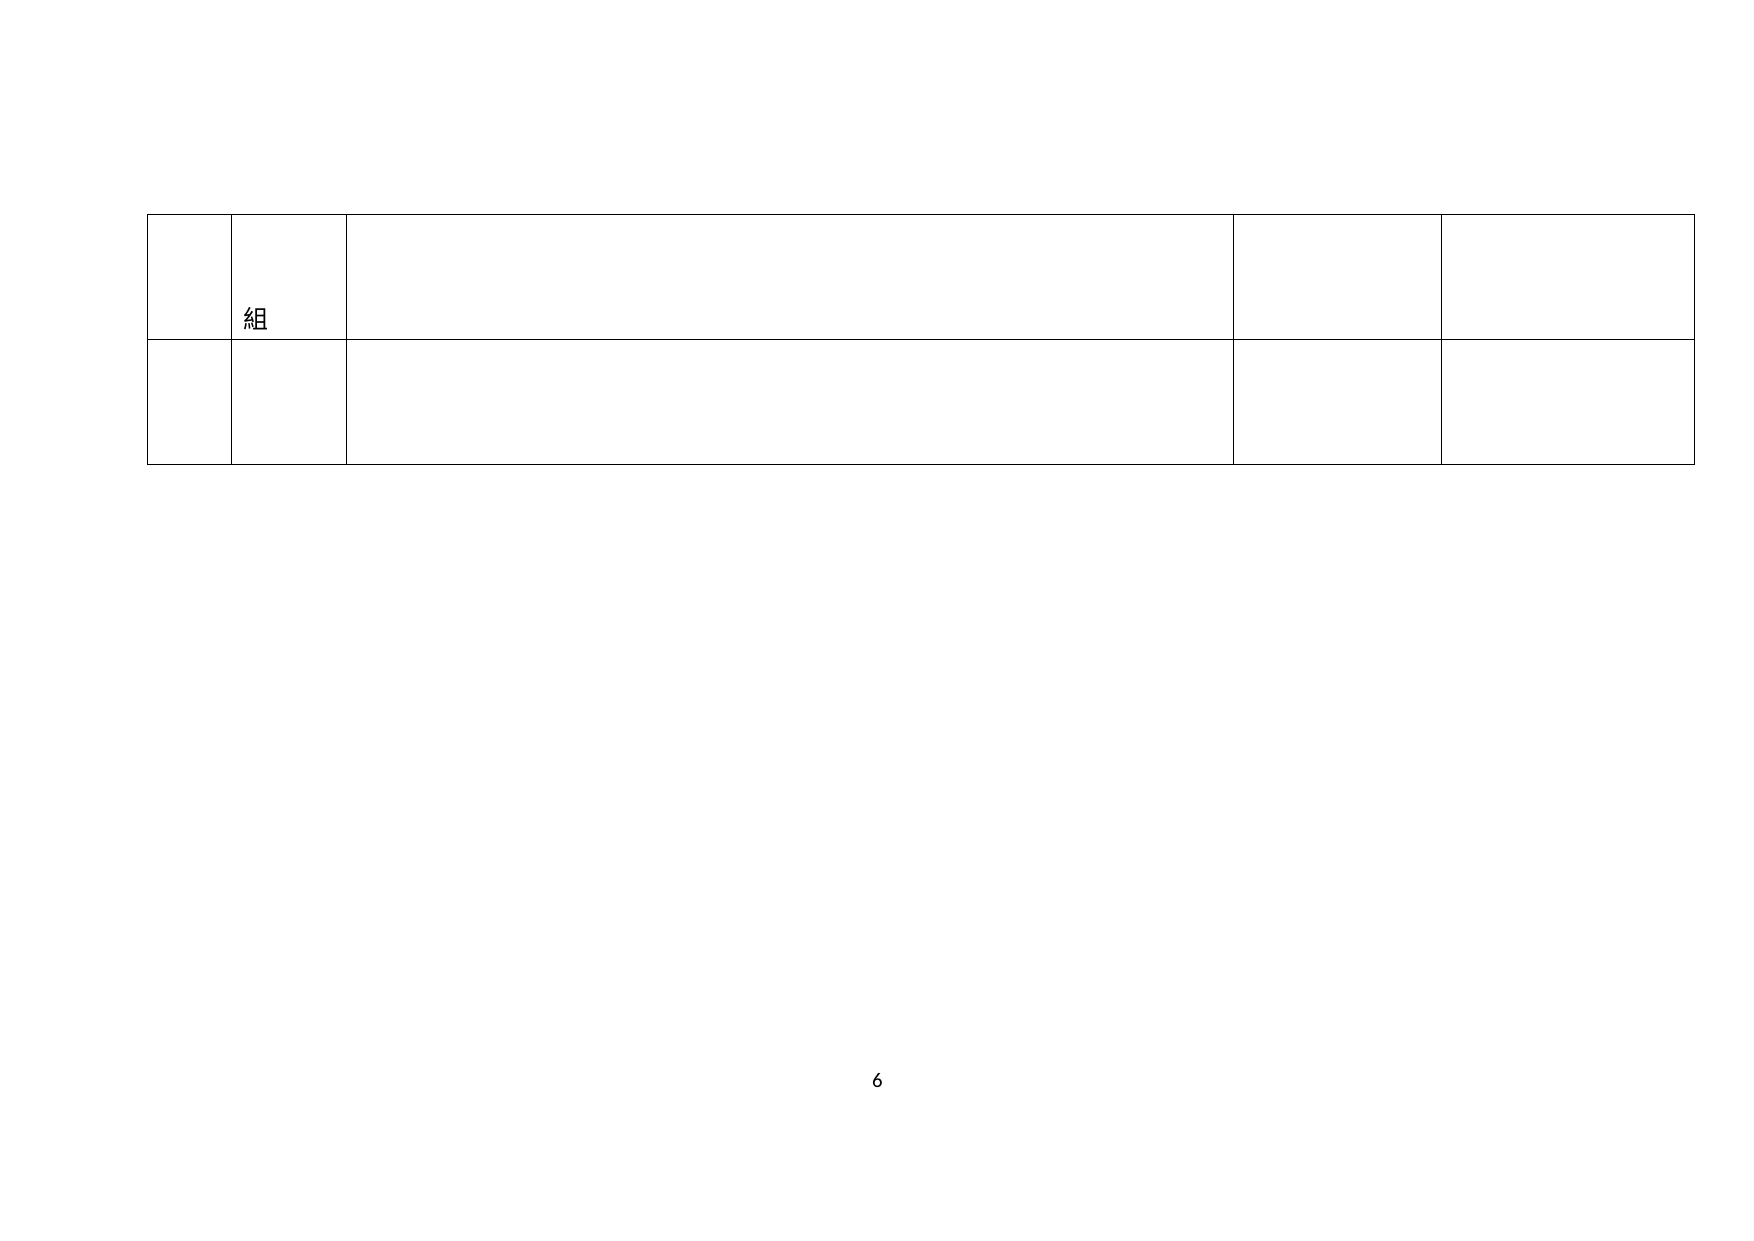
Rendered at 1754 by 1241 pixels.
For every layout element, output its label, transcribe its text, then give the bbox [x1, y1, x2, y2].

table_cell [148, 215, 231, 339]
table_cell [1234, 340, 1441, 464]
table_cell [1234, 215, 1441, 339]
table_cell [347, 340, 1233, 464]
table_cell [232, 340, 346, 464]
table_cell [347, 215, 1233, 339]
table_cell 組 [232, 215, 346, 339]
table_cell [148, 340, 231, 464]
table_cell [1442, 340, 1694, 464]
table_cell [1442, 215, 1694, 339]
